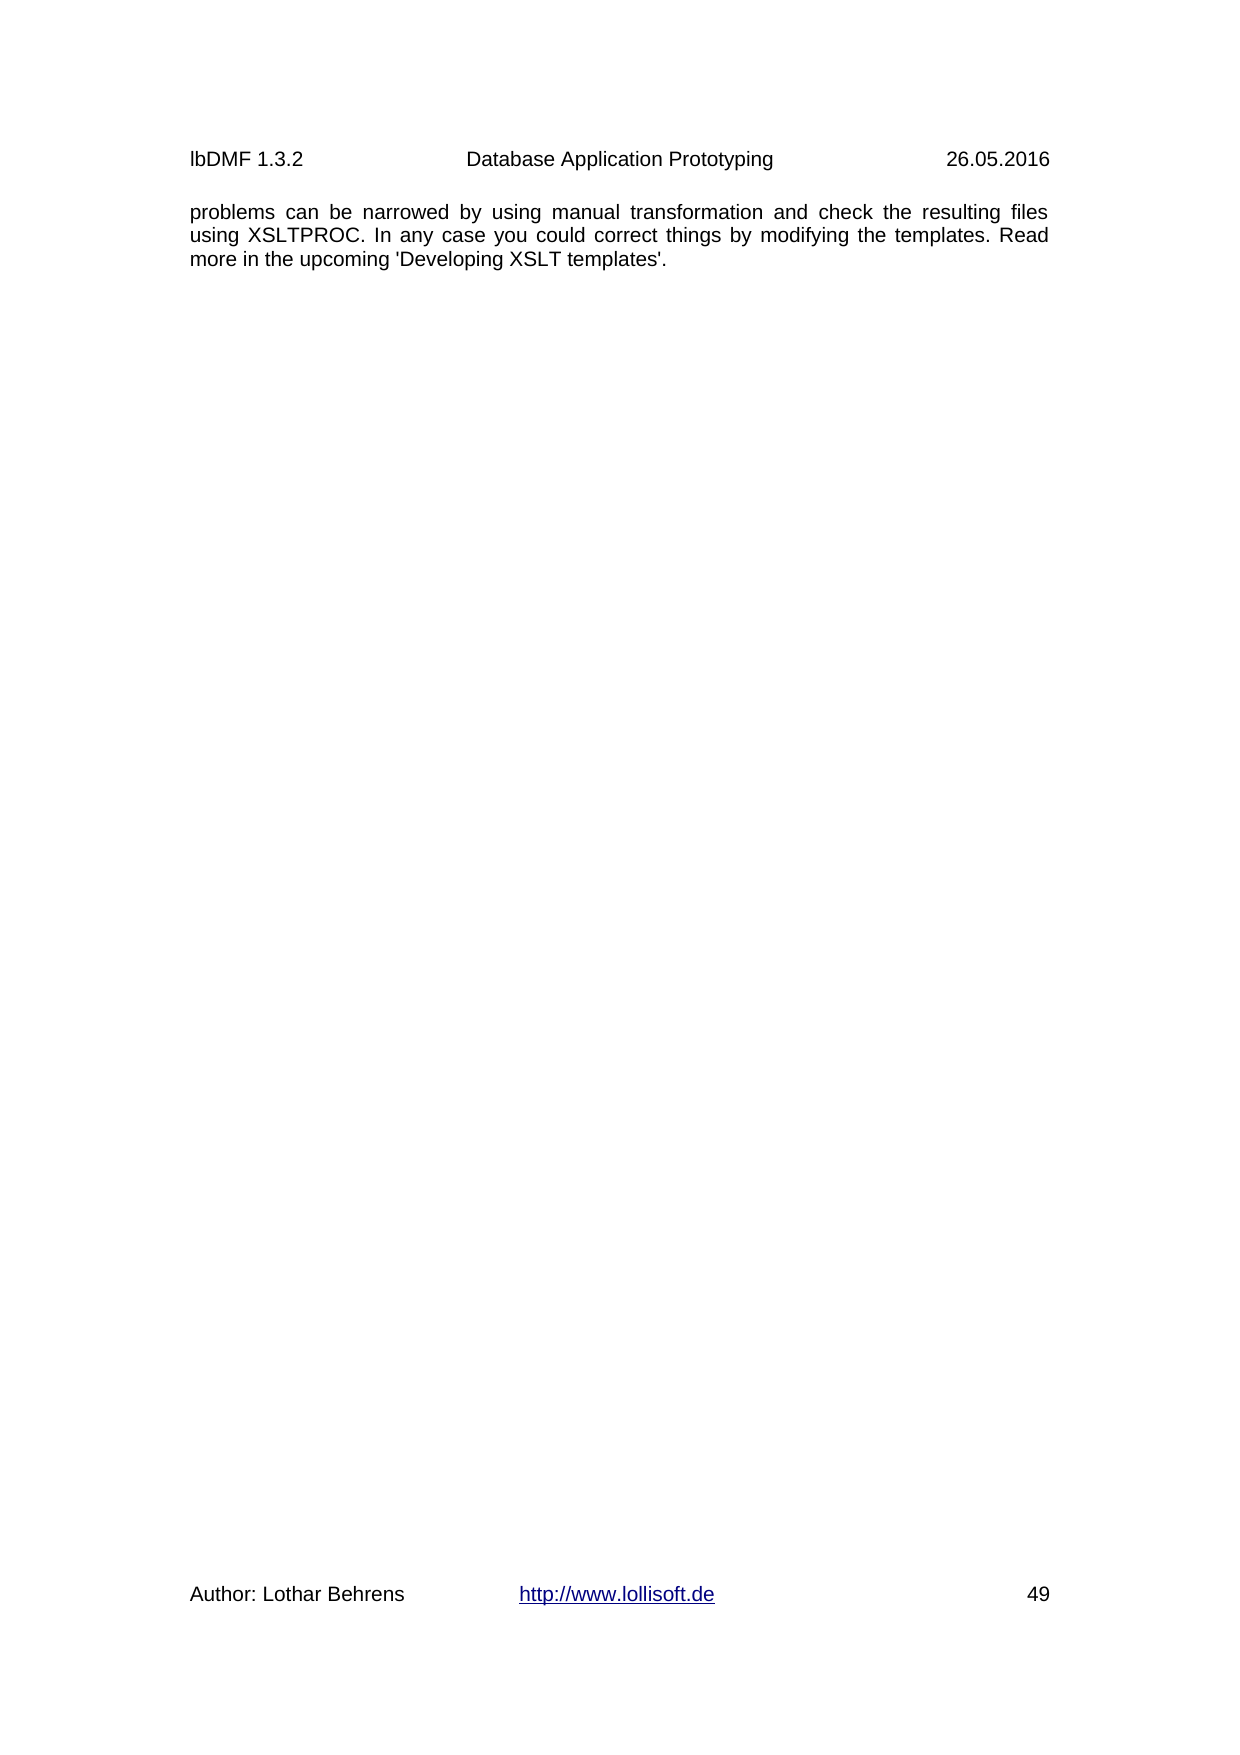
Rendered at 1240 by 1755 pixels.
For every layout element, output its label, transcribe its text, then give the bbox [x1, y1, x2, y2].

text problems can be narrowed by using manual transformation and check the resulting files using XSLTPROC. In any case you could correct things by modifying the templates. Read more in the upcoming 'Developing XSLT templates'. [189, 201, 1050, 270]
